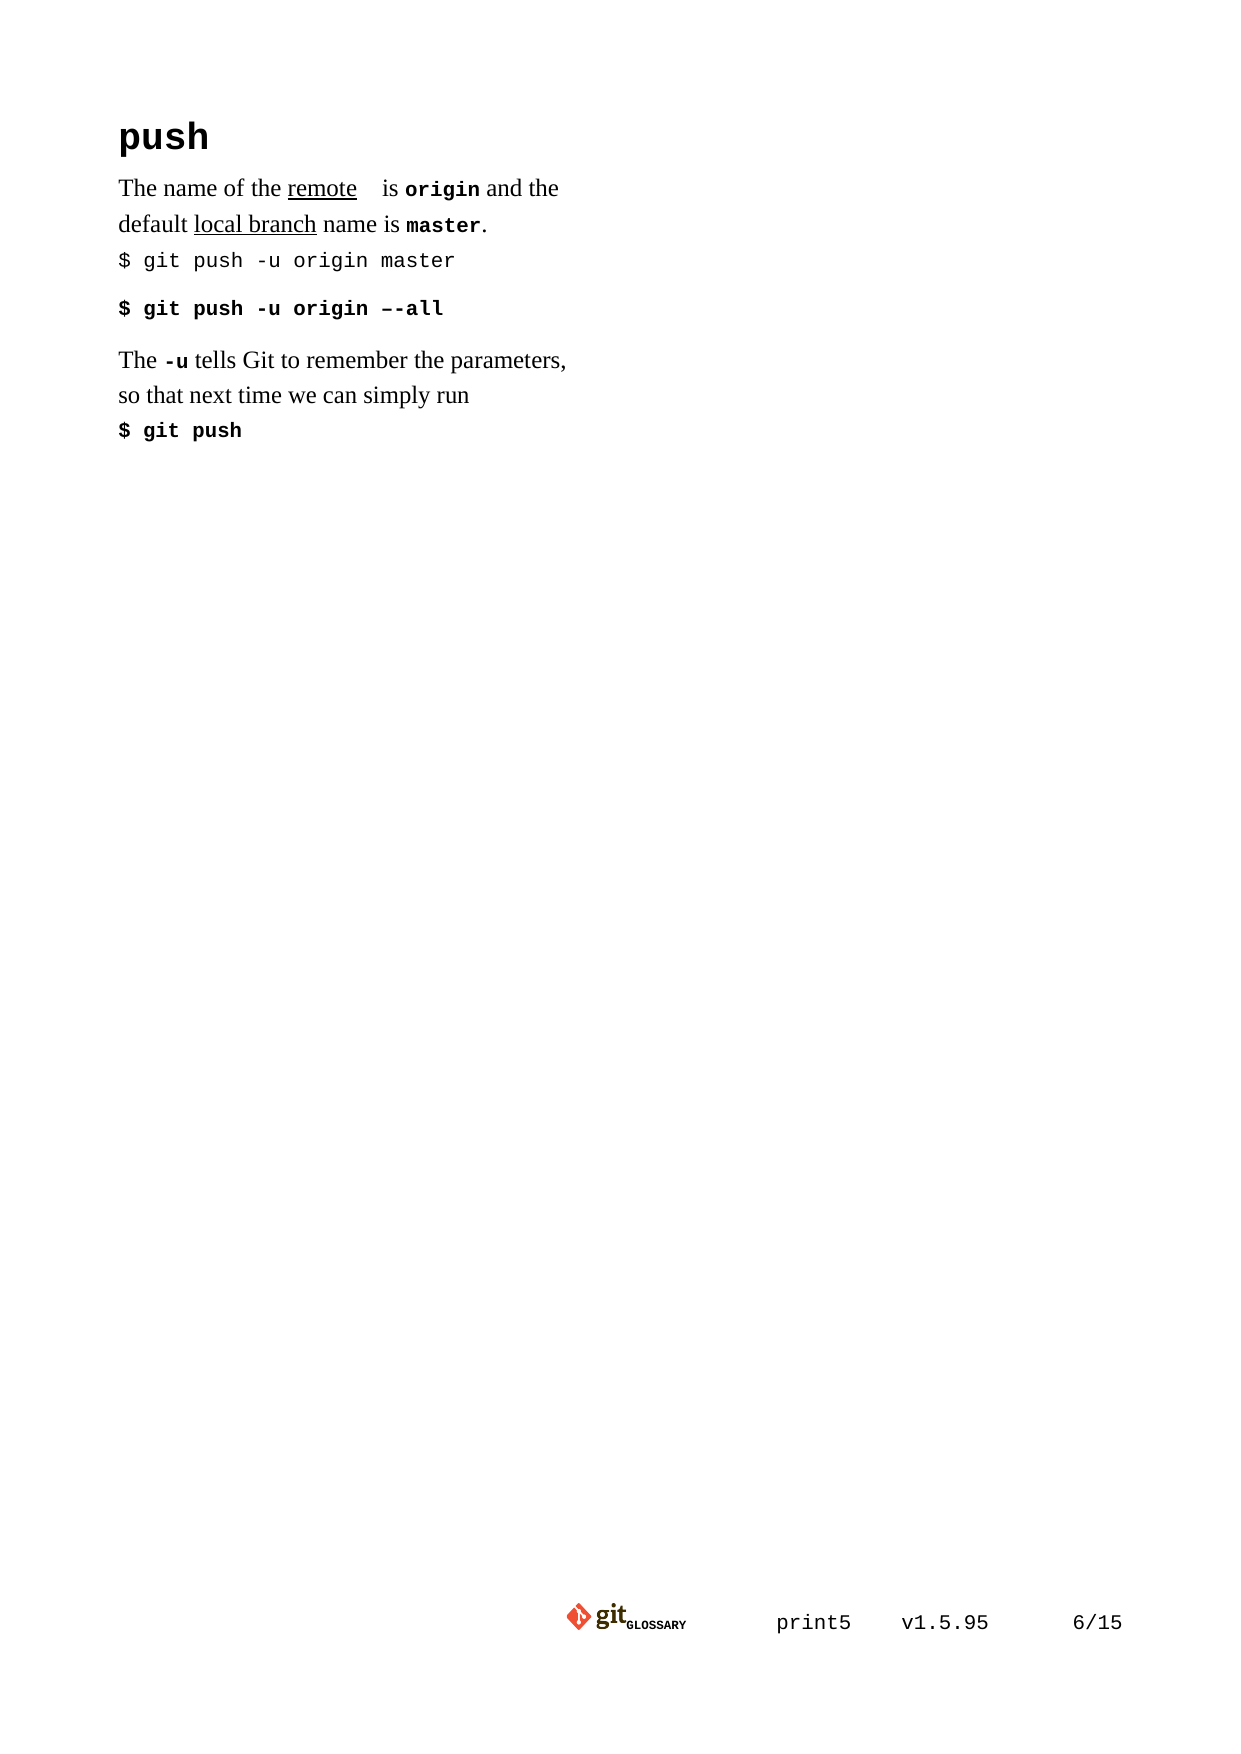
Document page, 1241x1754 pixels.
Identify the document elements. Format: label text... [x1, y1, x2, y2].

text $ git push [118, 421, 591, 444]
subtitle push [118, 118, 591, 161]
text $ git push -u origin –-all [118, 297, 591, 321]
text The name of the remote is origin and the default local branch name is master. [118, 173, 591, 238]
text The -u tells Git to remember the parameters, so that next time we can simply run [118, 345, 591, 409]
picture [566, 1603, 627, 1630]
text $ git push -u origin master [118, 250, 591, 274]
